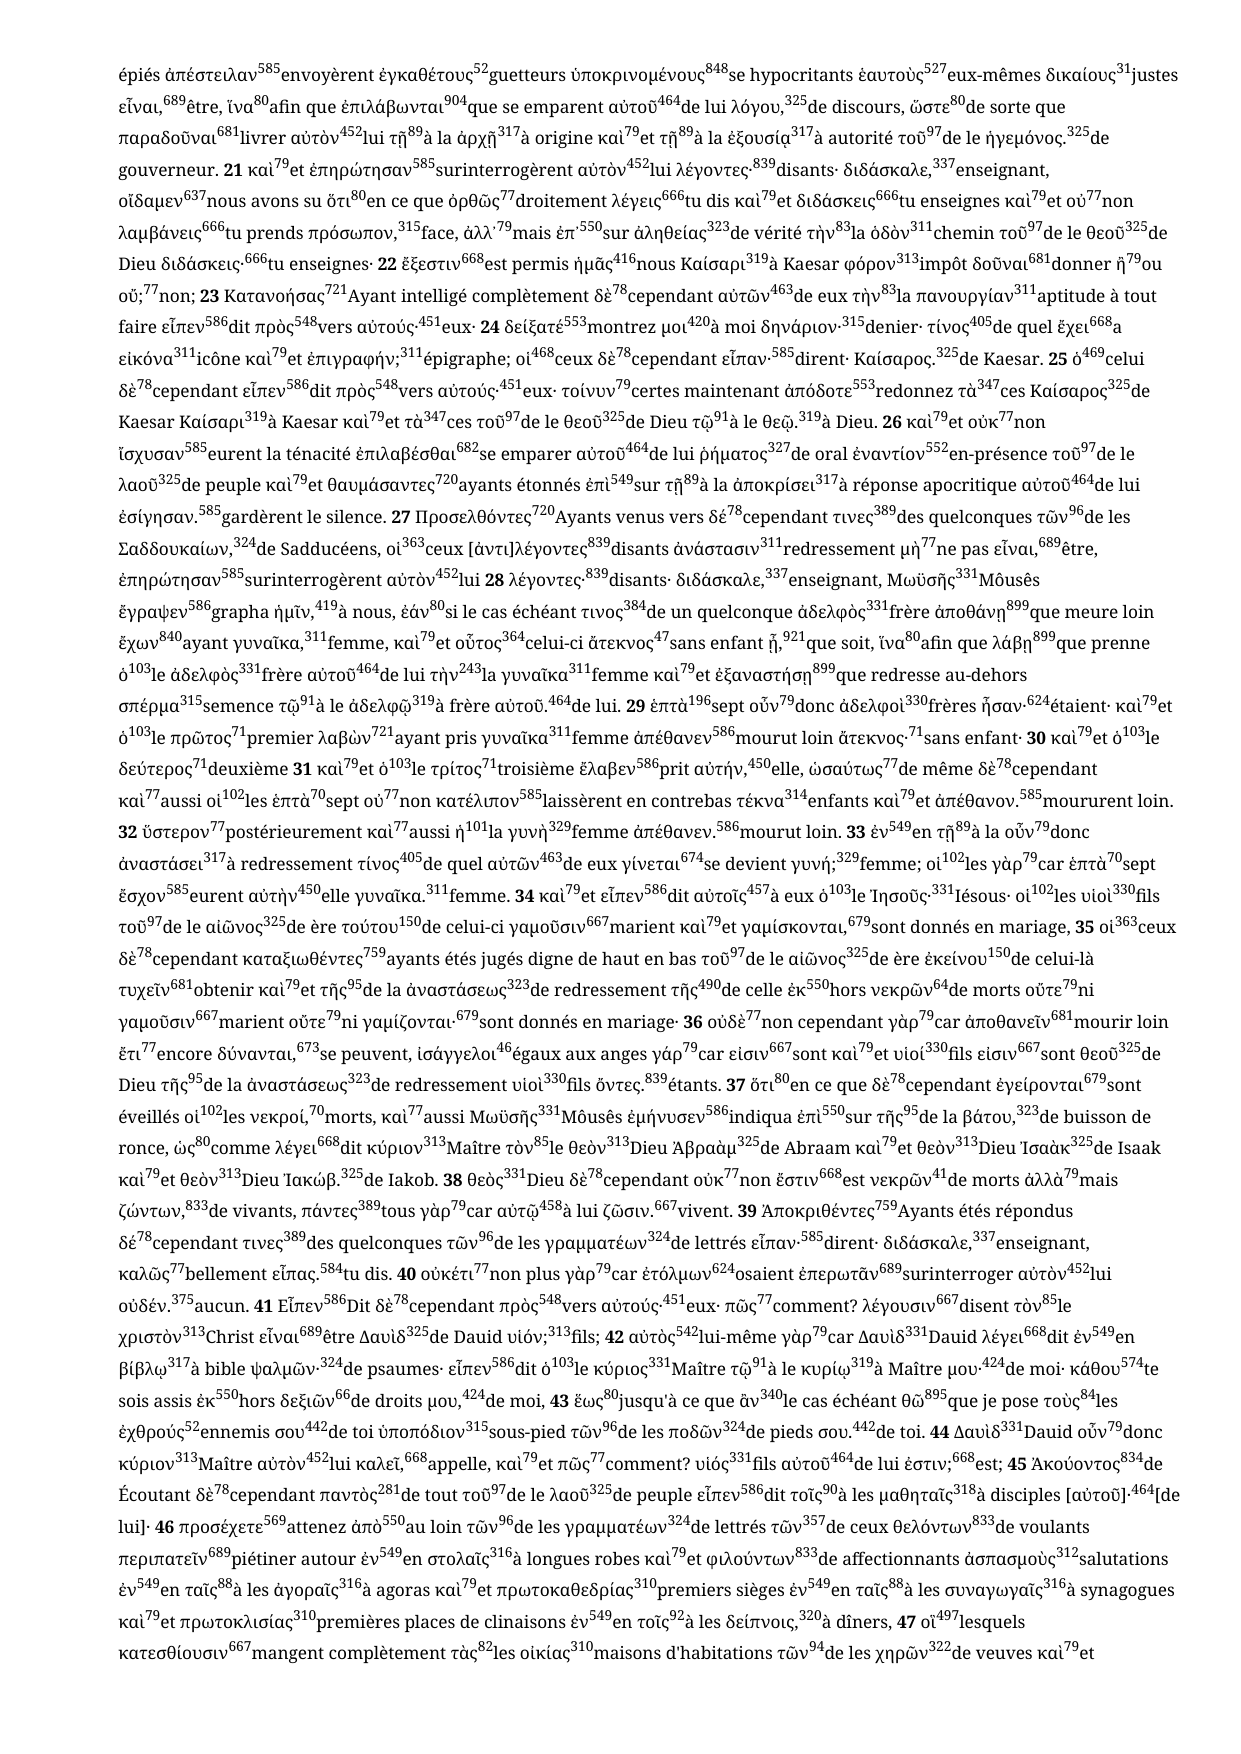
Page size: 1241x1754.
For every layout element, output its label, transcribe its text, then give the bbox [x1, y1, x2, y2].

text 1 Καὶ79Et ἐγένετο592se devint ἐν549en μιᾷ57à une τῶν94de les ἡμερῶν322de journées διδάσκοντος834de enseignant αὐτοῦ464de lui τὸν85le λαὸν313peuple ἐν549en τῷ93à le ἱερῷ321à sanctuaire καὶ79et εὐαγγελιζομένου861de se évangélisant ἐπέστησαν585présentèrent οἱ102les ἀρχιερεῖς330chefs sacrificateurs καὶ79et οἱ102les γραμματεῖς330lettrés σὺν549avec τοῖς90à les πρεσβυτέροις58à plus anciens 2 καὶ79et εἶπαν585dirent λέγοντες839disants πρὸς548vers αὐτόν·452lui· εἰπὸν554dis ἡμῖν419à nous ἐν549en ποίᾳ164à quelle ἐξουσίᾳ317à autorité ταῦτα347ces-ci ποιεῖς,666tu fais, ἢ79ou τίς410quel ἐστιν668est ὁ364celui δούς721ayant donné σοι439à toi τὴν83la ἐξουσίαν311autorité ταύτην;136celle-ci; 3 ἀποκριθεὶς760ayant été répondu δὲ78cependant εἶπεν586dit πρὸς548vers αὐτούς·451eux· ἐρωτήσω602j'interrogerai ὑμᾶς436vous κἀγὼ431et moi λόγον,313discours, καὶ79et εἴπατέ553dites μοι·420à moi· 4 τὸ105le βάπτισμα333baptême Ἰωάννου325de Ioannes ἐξ550hors οὐρανοῦ325de ciel ἦν625était ἢ79ou ἐξ550hors ἀνθρώπων;324de êtres humains; 5 οἱ468ceux δὲ78cependant συνελογίσαντο591se calculèrent ensemble πρὸς548vers ἑαυτοὺς527eux-mêmes λέγοντες839disants ὅτι80en ce que ἐὰν80si le cas échéant εἴπωμεν·894que nous disions· ἐξ550hors οὐρανοῦ,325de ciel, ἐρεῖ·606dira· διὰ548par le fait de τί399quel οὐκ77non ἐπιστεύσατε583vous crûtes αὐτῷ;458à lui; 6 ἐὰν80si le cas échéant δὲ78cependant εἴπωμεν·894que nous disions· ἐξ550hors ἀνθρώπων,324de êtres humains, ὁ103le λαὸς331peuple ἅπας287en totalité καταλιθάσει606pierrera de haut en bas ἡμᾶς,416nous, πεπεισμένος813ayant été persuadé γάρ79car ἐστιν668est Ἰωάννην313Ioannes προφήτην313prophète εἶναι.689être. 7 καὶ79et ἀπεκρίθησαν599furent répondu μὴ77ne pas εἰδέναι686avoir su πόθεν.77d'où?. 8 καὶ79et ὁ103le Ἰησοῦς331Iésous εἶπεν586dit αὐτοῖς·457à eux· οὐδὲ77non cependant ἐγὼ431moi λέγω664je dis ὑμῖν438à vous ἐν549en ποίᾳ164à quelle ἐξουσίᾳ317à autorité ταῦτα347ces-ci ποιῶ.664je fais. 9 Ἤρξατο592Se origina δὲ78cependant πρὸς548vers τὸν85le λαὸν313peuple λέγειν689dire τὴν83la παραβολὴν311parabole ταύτην·136celle-ci· ἄνθρωπός331être humain [τις]390[un quelconque] ἐφύτευσεν586planta ἀμπελῶνα313vignoble καὶ79et ἐξέδετο592se donna dehors αὐτὸν452lui γεωργοῖς318à cultivateurs καὶ79et ἀπεδήμησεν586déménagea loin χρόνους312temps ἱκανούς.3assez-importants. 10 καὶ79et καιρῷ319à moment ἀπέστειλεν586envoya πρὸς548vers τοὺς84les γεωργοὺς312cultivateurs δοῦλον313mâle esclave ἵνα80afin que ἀπὸ550au loin τοῦ97de le καρποῦ325de fruit τοῦ97de le ἀμπελῶνος325de vignoble δώσουσιν605donneront αὐτῷ·458à lui· οἱ102les δὲ78cependant γεωργοὶ330cultivateurs ἐξαπέστειλαν585envoyèrent dehors αὐτὸν452lui δείραντες720ayants pelés κενόν.53vide. 11 καὶ79et προσέθετο592se apposa ἕτερον373autre-différent πέμψαι681mander δοῦλον·313mâle esclave· οἱ468ceux δὲ78cependant κἀκεῖνον346et celui-là δείραντες720ayants pelés καὶ79et ἀτιμάσαντες720ayants dévalorisés ἐξαπέστειλαν585envoyèrent dehors κενόν.53vide. 12 καὶ79et προσέθετο592se apposa τρίτον53troisième πέμψαι·681mander· οἱ468ceux δὲ78cependant καὶ77aussi τοῦτον346celui-ci τραυματίσαντες720ayants traumatisés ἐξέβαλον.585éjectèrent. 13 εἶπεν586dit δὲ78cependant ὁ103le κύριος331Maître τοῦ97de le ἀμπελῶνος·325de vignoble· τί399quel ποιήσω;895que je fasse; πέμψω602je manderai τὸν85le υἱόν313fils μου424de moi τὸν85le ἀγαπητόν·4aimé· ἴσως77également τοῦτον346celui-ci ἐντραπήσονται.618seront tourné intérieurement. 14 ἰδόντες720ayants vus δὲ78cependant αὐτὸν452lui οἱ102les γεωργοὶ330cultivateurs διελογίζοντο630se calculaient au-travers πρὸς548vers ἀλλήλους501les uns les autres λέγοντες·839disants· οὗτός364celui-ci ἐστιν668est ὁ103le κληρονόμος·331héritier· ἀποκτείνωμεν894que nous tuions catégoriquement αὐτόν,452lui, ἵνα80afin que ἡμῶν423de nous γένηται905que se devienne ἡ101la κληρονομία.329héritage. 15 καὶ79et ἐκβαλόντες720ayants éjectés αὐτὸν452lui ἔξω552au-dehors τοῦ97de le ἀμπελῶνος325de vignoble ἀπέκτειναν.585tuèrent catégoriquement. τί399quel οὖν79donc ποιήσει606fera αὐτοῖς457à eux ὁ103le κύριος331Maître τοῦ97de le ἀμπελῶνος;325de vignoble; 16 ἐλεύσεται612se viendra καὶ79et ἀπολέσει606perdra au loin τοὺς84les γεωργοὺς312cultivateurs τούτους137ceux-ci καὶ79et δώσει606donnera τὸν85le ἀμπελῶνα313vignoble ἄλλοις.377à autres. ἀκούσαντες720ayants écoutés δὲ78cependant εἶπαν·585dirent· μὴ77ne pas γένοιτο.696que se devienne. 17 ὁ469celui δὲ78cependant ἐμβλέψας721ayant entré regard αὐτοῖς457à eux εἶπεν·586dit· τί412quel οὖν79donc ἐστιν668est τὸ366ce γεγραμμένον815ayant été graphé τοῦτο·366ce-ci· λίθον313pierre ὃν480lequel ἀπεδοκίμασαν585éprouvèrent en rejet οἱ363ceux οἰκοδομοῦντες,839édifiants en maison, οὗτος364celui-ci ἐγενήθη600fut devenu εἰς548envers κεφαλὴν311tête γωνίας;323de coin; 18 πᾶς390tout ὁ364celui πεσὼν721ayant tombé ἐπ᾽548sur ἐκεῖνον138celui-là τὸν85le λίθον313pierre συνθλασθήσεται·619sera écrasé ensemble· ἐφ᾽548sur ὃν480lequel δ᾽78cependant ἂν340le cas échéant πέσῃ,899que tombe, λικμήσει606vannera αὐτόν.452lui. 19 Καὶ79Et ἐζήτησαν585cherchèrent οἱ102les γραμματεῖς330lettrés καὶ79et οἱ102les ἀρχιερεῖς330chefs sacrificateurs ἐπιβαλεῖν681surjeter ἐπ᾽548sur αὐτὸν452lui τὰς242les χεῖρας310mains ἐν549en αὐτῇ142à même τῇ89à la ὥρᾳ,317à heure, καὶ79et ἐφοβήθησαν599furent effrayé τὸν85le λαόν,313peuple, ἔγνωσαν585connurent γὰρ79car ὅτι80en ce que πρὸς548vers αὐτοὺς451eux εἶπεν586dit τὴν83la παραβολὴν311parabole ταύτην.136celle-ci. 20 Καὶ79Et παρατηρήσαντες720ayants épiés ἀπέστειλαν585envoyèrent ἐγκαθέτους52guetteurs ὑποκρινομένους848se hypocritants ἑαυτοὺς527eux-mêmes δικαίους31justes εἶναι,689être, ἵνα80afin que ἐπιλάβωνται904que se emparent αὐτοῦ464de lui λόγου,325de discours, ὥστε80de sorte que παραδοῦναι681livrer αὐτὸν452lui τῇ89à la ἀρχῇ317à origine καὶ79et τῇ89à la ἐξουσίᾳ317à autorité τοῦ97de le ἡγεμόνος.325de gouverneur. 21 καὶ79et ἐπηρώτησαν585surinterrogèrent αὐτὸν452lui λέγοντες·839disants· διδάσκαλε,337enseignant, οἴδαμεν637nous avons su ὅτι80en ce que ὀρθῶς77droitement λέγεις666tu dis καὶ79et διδάσκεις666tu enseignes καὶ79et οὐ77non λαμβάνεις666tu prends πρόσωπον,315face, ἀλλ᾽79mais ἐπ᾽550sur ἀληθείας323de vérité τὴν83la ὁδὸν311chemin τοῦ97de le θεοῦ325de Dieu διδάσκεις·666tu enseignes· 22 ἔξεστιν668est permis ἡμᾶς416nous Καίσαρι319à Kaesar φόρον313impôt δοῦναι681donner ἢ79ou οὔ;77non; 23 Κατανοήσας721Ayant intelligé complètement δὲ78cependant αὐτῶν463de eux τὴν83la πανουργίαν311aptitude à tout faire εἶπεν586dit πρὸς548vers αὐτούς·451eux· 24 δείξατέ553montrez μοι420à moi δηνάριον·315denier· τίνος405de quel ἔχει668a εἰκόνα311icône καὶ79et ἐπιγραφήν;311épigraphe; οἱ468ceux δὲ78cependant εἶπαν·585dirent· Καίσαρος.325de Kaesar. 25 ὁ469celui δὲ78cependant εἶπεν586dit πρὸς548vers αὐτούς·451eux· τοίνυν79certes maintenant ἀπόδοτε553redonnez τὰ347ces Καίσαρος325de Kaesar Καίσαρι319à Kaesar καὶ79et τὰ347ces τοῦ97de le θεοῦ325de Dieu τῷ91à le θεῷ.319à Dieu. 26 καὶ79et οὐκ77non ἴσχυσαν585eurent la ténacité ἐπιλαβέσθαι682se emparer αὐτοῦ464de lui ῥήματος327de oral ἐναντίον552en-présence τοῦ97de le λαοῦ325de peuple καὶ79et θαυμάσαντες720ayants étonnés ἐπὶ549sur τῇ89à la ἀποκρίσει317à réponse apocritique αὐτοῦ464de lui ἐσίγησαν.585gardèrent le silence. 27 Προσελθόντες720Ayants venus vers δέ78cependant τινες389des quelconques τῶν96de les Σαδδουκαίων,324de Sadducéens, οἱ363ceux [ἀντι]λέγοντες839disants ἀνάστασιν311redressement μὴ77ne pas εἶναι,689être, ἐπηρώτησαν585surinterrogèrent αὐτὸν452lui 28 λέγοντες·839disants· διδάσκαλε,337enseignant, Μωϋσῆς331Môusês ἔγραψεν586grapha ἡμῖν,419à nous, ἐάν80si le cas échéant τινος384de un quelconque ἀδελφὸς331frère ἀποθάνῃ899que meure loin ἔχων840ayant γυναῖκα,311femme, καὶ79et οὗτος364celui-ci ἄτεκνος47sans enfant ᾖ,921que soit, ἵνα80afin que λάβῃ899que prenne ὁ103le ἀδελφὸς331frère αὐτοῦ464de lui τὴν243la γυναῖκα311femme καὶ79et ἐξαναστήσῃ899que redresse au-dehors σπέρμα315semence τῷ91à le ἀδελφῷ319à frère αὐτοῦ.464de lui. 29 ἑπτὰ196sept οὖν79donc ἀδελφοὶ330frères ἦσαν·624étaient· καὶ79et ὁ103le πρῶτος71premier λαβὼν721ayant pris γυναῖκα311femme ἀπέθανεν586mourut loin ἄτεκνος·71sans enfant· 30 καὶ79et ὁ103le δεύτερος71deuxième 31 καὶ79et ὁ103le τρίτος71troisième ἔλαβεν586prit αὐτήν,450elle, ὡσαύτως77de même δὲ78cependant καὶ77aussi οἱ102les ἑπτὰ70sept οὐ77non κατέλιπον585laissèrent en contrebas τέκνα314enfants καὶ79et ἀπέθανον.585moururent loin. 32 ὕστερον77postérieurement καὶ77aussi ἡ101la γυνὴ329femme ἀπέθανεν.586mourut loin. 33 ἐν549en τῇ89à la οὖν79donc ἀναστάσει317à redressement τίνος405de quel αὐτῶν463de eux γίνεται674se devient γυνή;329femme; οἱ102les γὰρ79car ἑπτὰ70sept ἔσχον585eurent αὐτὴν450elle γυναῖκα.311femme. 34 καὶ79et εἶπεν586dit αὐτοῖς457à eux ὁ103le Ἰησοῦς·331Iésous· οἱ102les υἱοὶ330fils τοῦ97de le αἰῶνος325de ère τούτου150de celui-ci γαμοῦσιν667marient καὶ79et γαμίσκονται,679sont donnés en mariage, 35 οἱ363ceux δὲ78cependant καταξιωθέντες759ayants étés jugés digne de haut en bas τοῦ97de le αἰῶνος325de ère ἐκείνου150de celui-là τυχεῖν681obtenir καὶ79et τῆς95de la ἀναστάσεως323de redressement τῆς490de celle ἐκ550hors νεκρῶν64de morts οὔτε79ni γαμοῦσιν667marient οὔτε79ni γαμίζονται·679sont donnés en mariage· 36 οὐδὲ77non cependant γὰρ79car ἀποθανεῖν681mourir loin ἔτι77encore δύνανται,673se peuvent, ἰσάγγελοι46égaux aux anges γάρ79car εἰσιν667sont καὶ79et υἱοί330fils εἰσιν667sont θεοῦ325de Dieu τῆς95de la ἀναστάσεως323de redressement υἱοὶ330fils ὄντες.839étants. 37 ὅτι80en ce que δὲ78cependant ἐγείρονται679sont éveillés οἱ102les νεκροί,70morts, καὶ77aussi Μωϋσῆς331Môusês ἐμήνυσεν586indiqua ἐπὶ550sur τῆς95de la βάτου,323de buisson de ronce, ὡς80comme λέγει668dit κύριον313Maître τὸν85le θεὸν313Dieu Ἀβραὰμ325de Abraam καὶ79et θεὸν313Dieu Ἰσαὰκ325de Isaak καὶ79et θεὸν313Dieu Ἰακώβ.325de Iakob. 38 θεὸς331Dieu δὲ78cependant οὐκ77non ἔστιν668est νεκρῶν41de morts ἀλλὰ79mais ζώντων,833de vivants, πάντες389tous γὰρ79car αὐτῷ458à lui ζῶσιν.667vivent. 39 Ἀποκριθέντες759Ayants étés répondus δέ78cependant τινες389des quelconques τῶν96de les γραμματέων324de lettrés εἶπαν·585dirent· διδάσκαλε,337enseignant, καλῶς77bellement εἶπας.584tu dis. 40 οὐκέτι77non plus γὰρ79car ἐτόλμων624osaient ἐπερωτᾶν689surinterroger αὐτὸν452lui οὐδέν.375aucun. 41 Εἶπεν586Dit δὲ78cependant πρὸς548vers αὐτούς·451eux· πῶς77comment? λέγουσιν667disent τὸν85le χριστὸν313Christ εἶναι689être Δαυὶδ325de Dauid υἱόν;313fils; 42 αὐτὸς542lui-même γὰρ79car Δαυὶδ331Dauid λέγει668dit ἐν549en βίβλῳ317à bible ψαλμῶν·324de psaumes· εἶπεν586dit ὁ103le κύριος331Maître τῷ91à le κυρίῳ319à Maître μου·424de moi· κάθου574te sois assis ἐκ550hors δεξιῶν66de droits μου,424de moi, 43 ἕως80jusqu'à ce que ἂν340le cas échéant θῶ895que je pose τοὺς84les ἐχθρούς52ennemis σου442de toi ὑποπόδιον315sous-pied τῶν96de les ποδῶν324de pieds σου.442de toi. 44 Δαυὶδ331Dauid οὖν79donc κύριον313Maître αὐτὸν452lui καλεῖ,668appelle, καὶ79et πῶς77comment? υἱός331fils αὐτοῦ464de lui ἐστιν;668est; 45 Ἀκούοντος834de Écoutant δὲ78cependant παντὸς281de tout τοῦ97de le λαοῦ325de peuple εἶπεν586dit τοῖς90à les μαθηταῖς318à disciples [αὐτοῦ]·464[de lui]· 46 προσέχετε569attenez ἀπὸ550au loin τῶν96de les γραμματέων324de lettrés τῶν357de ceux θελόντων833de voulants περιπατεῖν689piétiner autour ἐν549en στολαῖς316à longues robes καὶ79et φιλούντων833de affectionnants ἀσπασμοὺς312salutations ἐν549en ταῖς88à les ἀγοραῖς316à agoras καὶ79et πρωτοκαθεδρίας310premiers sièges ἐν549en ταῖς88à les συναγωγαῖς316à synagogues καὶ79et πρωτοκλισίας310premières places de clinaisons ἐν549en τοῖς92à les δείπνοις,320à dîners, 47 οἳ497lesquels κατεσθίουσιν667mangent complètement τὰς82les οἰκίας310maisons d'habitations τῶν94de les χηρῶν322de veuves καὶ79et προφάσει317à apparence en avant μακρὰ77longuement προσεύχονται·673se prient· οὗτοι363ceux-ci λήμψονται611se prendront περισσότερον6plus surabondant κρίμα.315objet de jugement. [118, 59, 1181, 1665]
